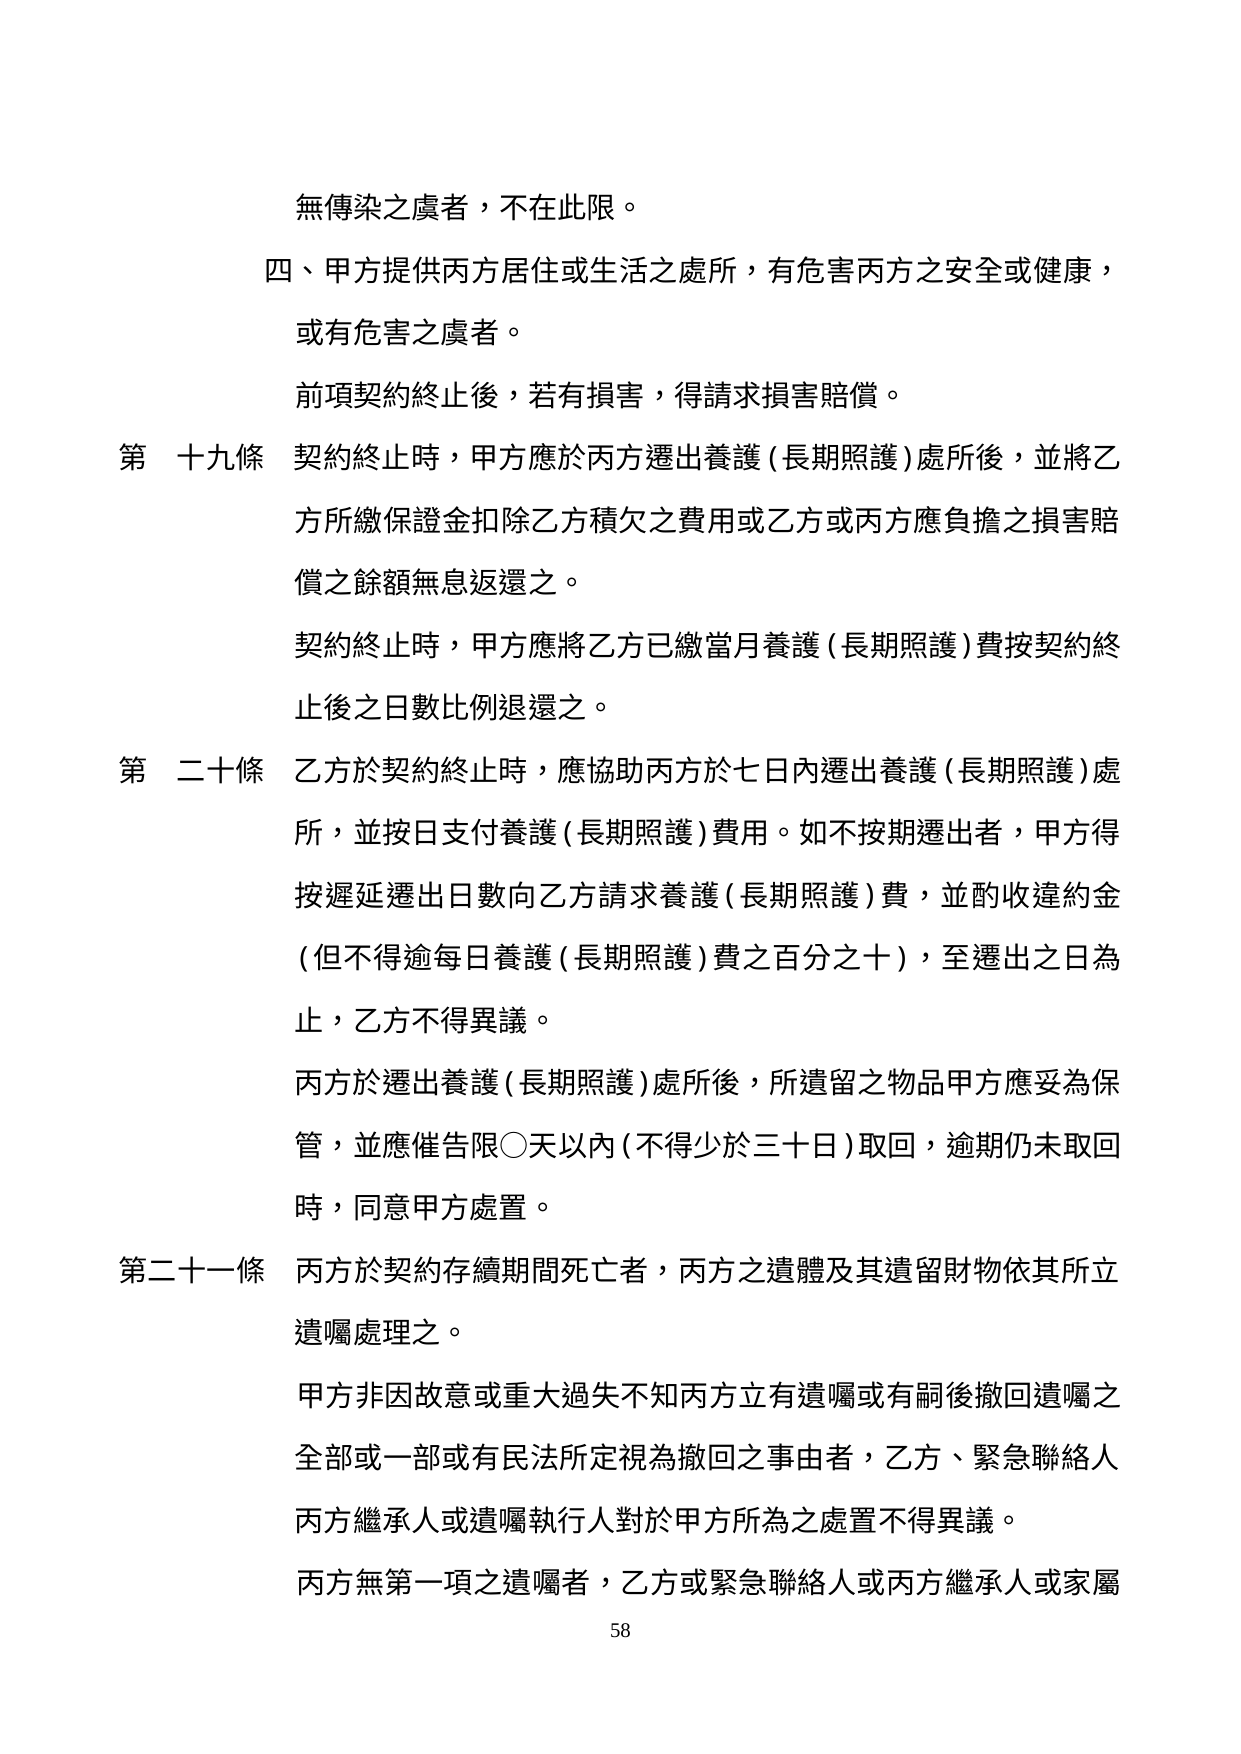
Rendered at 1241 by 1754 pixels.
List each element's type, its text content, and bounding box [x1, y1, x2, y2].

text 甲方非因故意或重大過失不知丙方立有遺囑或有嗣後撤回遺囑之全部或一部或有民法所定視為撤回之事由者，乙方、緊急聯絡人、丙方繼承人或遺囑執行人對於甲方所為之處置不得異議。 [118, 1352, 1122, 1539]
text 第 十九條 契約終止時，甲方應於丙方遷出養護(長期照護)處所後，並將乙方所繳保證金扣除乙方積欠之費用或乙方或丙方應負擔之損害賠償之餘額無息返還之。 [118, 414, 1122, 602]
text 前項契約終止後，若有損害，得請求損害賠償。 [266, 352, 1122, 414]
text 無傳染之虞者，不在此限。 [264, 164, 1122, 227]
text 丙方於遷出養護(長期照護)處所後，所遺留之物品甲方應妥為保管，並應催告限○天以內(不得少於三十日)取回，逾期仍未取回時，同意甲方處置。 [118, 1039, 1122, 1227]
text 丙方無第一項之遺囑者，乙方或緊急聯絡人或丙方繼承人或家屬 [118, 1539, 1122, 1602]
text 契約終止時，甲方應將乙方已繳當月養護(長期照護)費按契約終止後之日數比例退還之。 [118, 602, 1122, 727]
text 四、甲方提供丙方居住或生活之處所，有危害丙方之安全或健康，或有危害之虞者。 [264, 227, 1122, 352]
text 第 二十條 乙方於契約終止時，應協助丙方於七日內遷出養護(長期照護)處所，並按日支付養護(長期照護)費用。如不按期遷出者，甲方得按遲延遷出日數向乙方請求養護(長期照護)費，並酌收違約金(但不得逾每日養護(長期照護)費之百分之十)，至遷出之日為止，乙方不得異議。 [118, 727, 1122, 1039]
text 第二十一條 丙方於契約存續期間死亡者，丙方之遺體及其遺留財物依其所立遺囑處理之。 [118, 1227, 1122, 1352]
